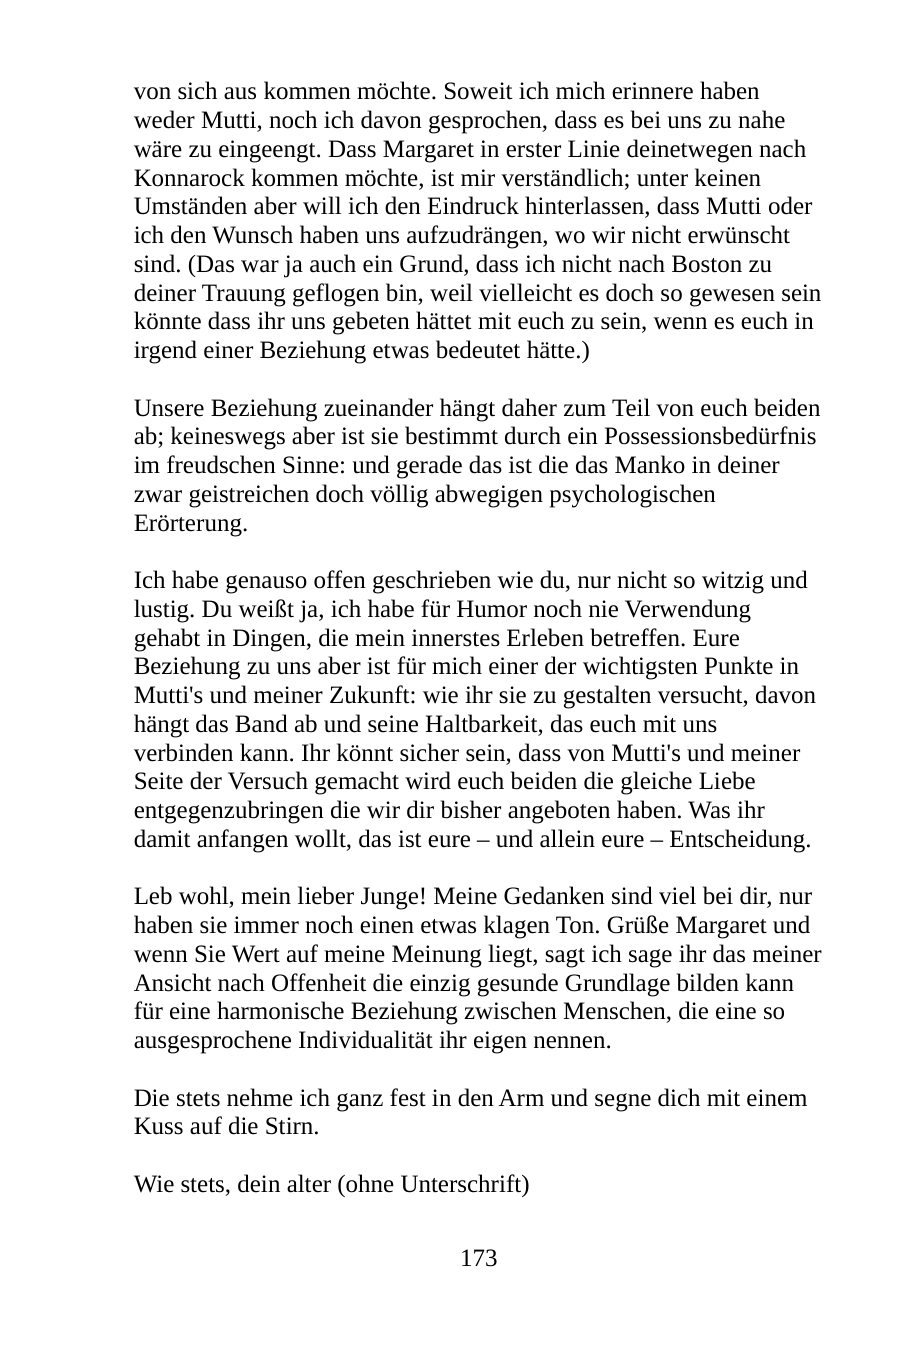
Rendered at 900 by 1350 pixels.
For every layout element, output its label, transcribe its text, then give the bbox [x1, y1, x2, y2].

text Unsere Beziehung zueinander hängt daher zum Teil von euch beiden ab; keineswegs aber ist sie bestimmt durch ein Possessionsbedürfnis im freudschen Sinne: und gerade das ist die das Manko in deiner zwar geistreichen doch völlig abwegigen psychologischen Erörterung. [133, 393, 823, 536]
text Leb wohl, mein lieber Junge! Meine Gedanken sind viel bei dir, nur haben sie immer noch einen etwas klagen Ton. Grüße Margaret und wenn Sie Wert auf meine Meinung liegt, sagt ich sage ihr das meiner Ansicht nach Offenheit die einzig gesunde Grundlage bilden kann für eine harmonische Beziehung zwischen Menschen, die eine so ausgesprochene Individualität ihr eigen nennen. [133, 881, 823, 1054]
text von sich aus kommen möchte. Soweit ich mich erinnere haben weder Mutti, noch ich davon gesprochen, dass es bei uns zu nahe wäre zu eingeengt. Dass Margaret in erster Linie deinetwegen nach Konnarock kommen möchte, ist mir verständlich; unter keinen Umständen aber will ich den Eindruck hinterlassen, dass Mutti oder ich den Wunsch haben uns aufzudrängen, wo wir nicht erwünscht sind. (Das war ja auch ein Grund, dass ich nicht nach Boston zu deiner Trauung geflogen bin, weil vielleicht es doch so gewesen sein könnte dass ihr uns gebeten hättet mit euch zu sein, wenn es euch in irgend einer Beziehung etwas bedeutet hätte.) [133, 76, 823, 364]
text Ich habe genauso offen geschrieben wie du, nur nicht so witzig und lustig. Du weißt ja, ich habe für Humor noch nie Verwendung gehabt in Dingen, die mein innerstes Erleben betreffen. Eure Beziehung zu uns aber ist für mich einer der wichtigsten Punkte in Mutti's und meiner Zukunft: wie ihr sie zu gestalten versucht, davon hängt das Band ab und seine Haltbarkeit, das euch mit uns verbinden kann. Ihr könnt sicher sein, dass von Mutti's und meiner Seite der Versuch gemacht wird euch beiden die gleiche Liebe entgegenzubringen die wir dir bisher angeboten haben. Was ihr damit anfangen wollt, das ist eure – und allein eure – Entscheidung. [133, 565, 823, 853]
text Wie stets, dein alter (ohne Unterschrift) [133, 1169, 823, 1198]
text Die stets nehme ich ganz fest in den Arm und segne dich mit einem Kuss auf die Stirn. [133, 1083, 823, 1140]
